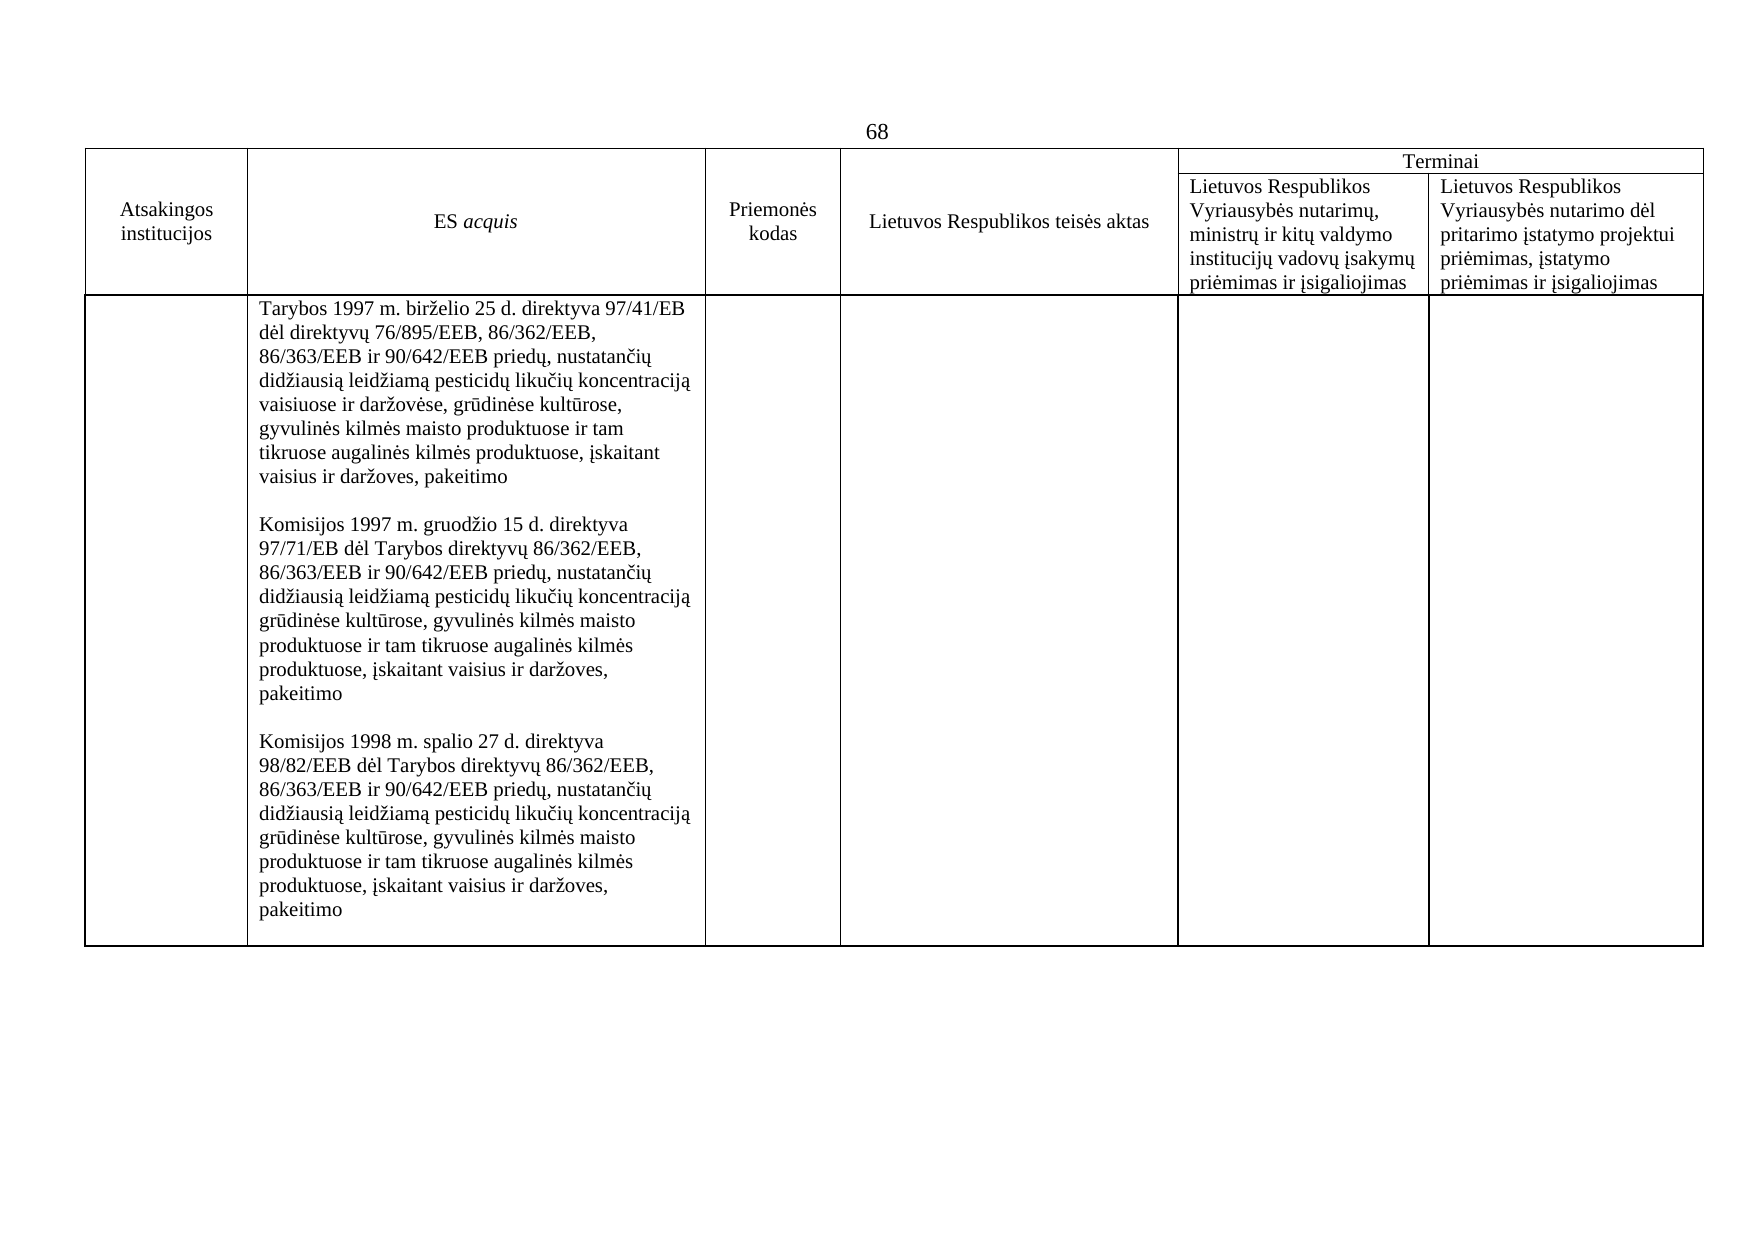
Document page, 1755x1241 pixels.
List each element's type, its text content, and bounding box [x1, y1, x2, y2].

table_cell [841, 296, 1177, 945]
table_header Terminai [1179, 149, 1703, 173]
table_cell [1179, 296, 1428, 945]
table_header Lietuvos Respublikos teisės aktas [841, 149, 1178, 294]
table_cell Lietuvos Respublikos Vyriausybės nutarimo dėl pritarimo įstatymo projektui priėmimas, įstatymo priėmimas ir įsigaliojimas [1429, 174, 1703, 294]
table_header ES acquis [248, 149, 705, 294]
table_cell [1430, 296, 1702, 945]
table_cell Lietuvos Respublikos Vyriausybės nutarimų, ministrų ir kitų valdymo institucijų vadovų įsakymų priėmimas ir įsigaliojimas [1179, 174, 1428, 294]
table_cell Tarybos 1997 m. birželio 25 d. direktyva 97/41/EB dėl direktyvų 76/895/EEB, 86/362/EEB, 86/363/EEB ir 90/642/EEB priedų, nustatančių didžiausią leidžiamą pesticidų likučių koncentraciją vaisiuose ir daržovėse, grūdinėse kultūrose, gyvulinės kilmės maisto produktuose ir tam tikruose augalinės kilmės produktuose, įskaitant vaisius ir daržoves, pakeitimo Komisijos 1997 m. gruodžio 15 d. direktyva 97/71/EB dėl Tarybos direktyvų 86/362/EEB, 86/363/EEB ir 90/642/EEB priedų, nustatančių didžiausią leidžiamą pesticidų likučių koncentraciją grūdinėse kultūrose, gyvulinės kilmės maisto produktuose ir tam tikruose augalinės kilmės produktuose, įskaitant vaisius ir daržoves, pakeitimo Komisijos 1998 m. spalio 27 d. direktyva 98/82/EEB dėl Tarybos direktyvų 86/362/EEB, 86/363/EEB ir 90/642/EEB priedų, nustatančių didžiausią leidžiamą pesticidų likučių koncentraciją grūdinėse kultūrose, gyvulinės kilmės maisto produktuose ir tam tikruose augalinės kilmės produktuose, įskaitant vaisius ir daržoves, pakeitimo [248, 296, 705, 945]
table_cell [706, 296, 840, 945]
table_header Priemonės kodas [706, 149, 840, 294]
table_cell [86, 296, 247, 945]
table_header Atsakingos institucijos [86, 149, 247, 294]
